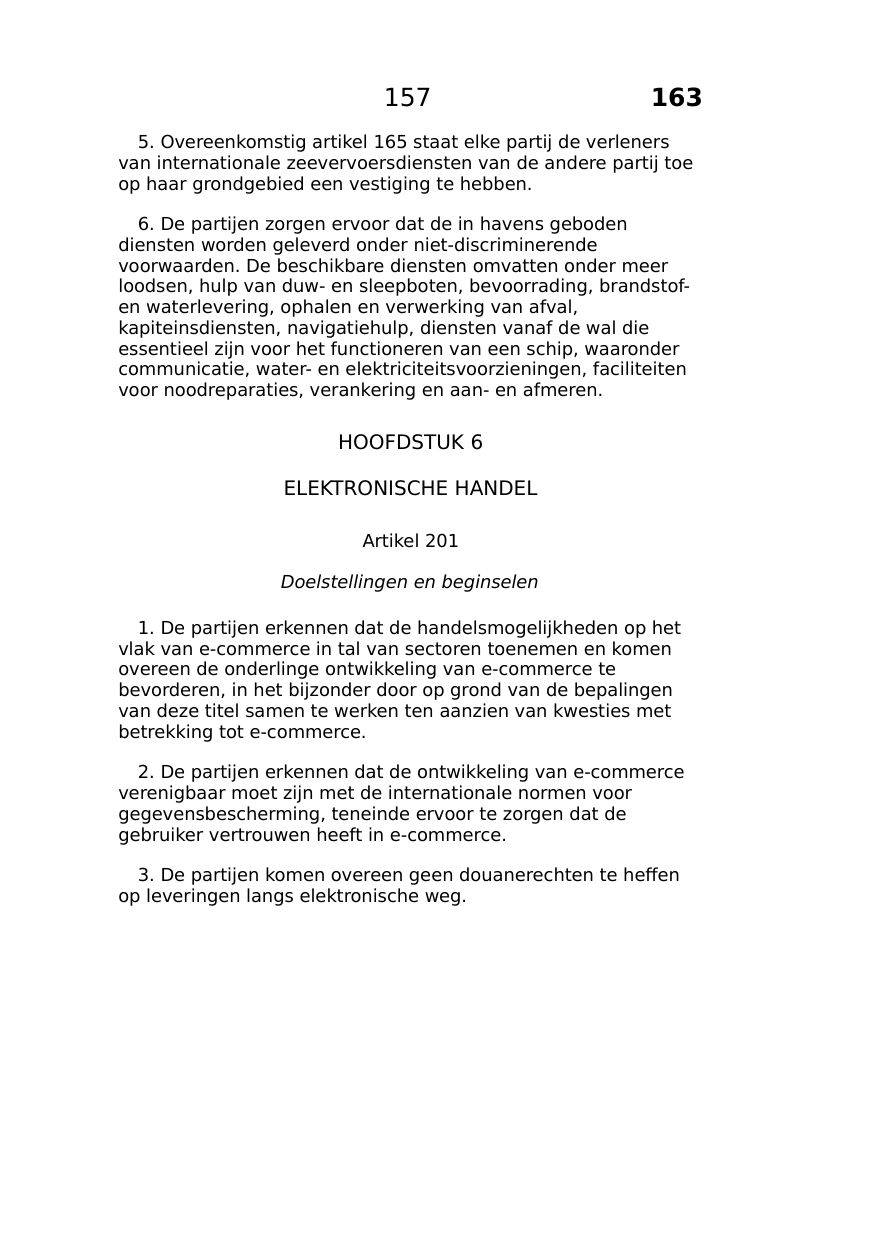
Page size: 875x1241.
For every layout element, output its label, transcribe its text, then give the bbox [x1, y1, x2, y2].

text 6. De partijen zorgen ervoor dat de in havens geboden diensten worden geleverd onder niet-discriminerende voorwaarden. De beschikbare diensten omvatten onder meer loodsen, hulp van duw- en sleepboten, bevoorrading, brandstof- en waterlevering, ophalen en verwerking van afval, kapiteinsdiensten, navigatiehulp, diensten vanaf de wal die essentieel zijn voor het functioneren van een schip, waaronder communicatie, water- en elektriciteitsvoorzieningen, faciliteiten voor noodreparaties, verankering en aan- en afmeren. [118, 214, 703, 401]
text 1. De partijen erkennen dat de handelsmogelijkheden op het vlak van e-commerce in tal van sectoren toenemen en komen overeen de onderlinge ontwikkeling van e-commerce te bevorderen, in het bijzonder door op grond van de bepalingen van deze titel samen te werken ten aanzien van kwesties met betrekking tot e-commerce. [118, 618, 703, 742]
text 2. De partijen erkennen dat de ontwikkeling van e-commerce verenigbaar moet zijn met de internationale normen voor gegevensbescherming, teneinde ervoor te zorgen dat de gebruiker vertrouwen heeft in e-commerce. [118, 762, 703, 845]
subtitle HOOFDSTUK 6 ELEKTRONISCHE HANDEL [118, 431, 703, 501]
text 5. Overeenkomstig artikel 165 staat elke partij de verleners van internationale zeevervoersdiensten van de andere partij toe op haar grondgebied een vestiging te hebben. [118, 132, 703, 194]
text 3. De partijen komen overeen geen douanerechten te heffen op leveringen langs elektronische weg. [118, 865, 703, 907]
subtitle Artikel 201 Doelstellingen en beginselen [118, 531, 703, 593]
